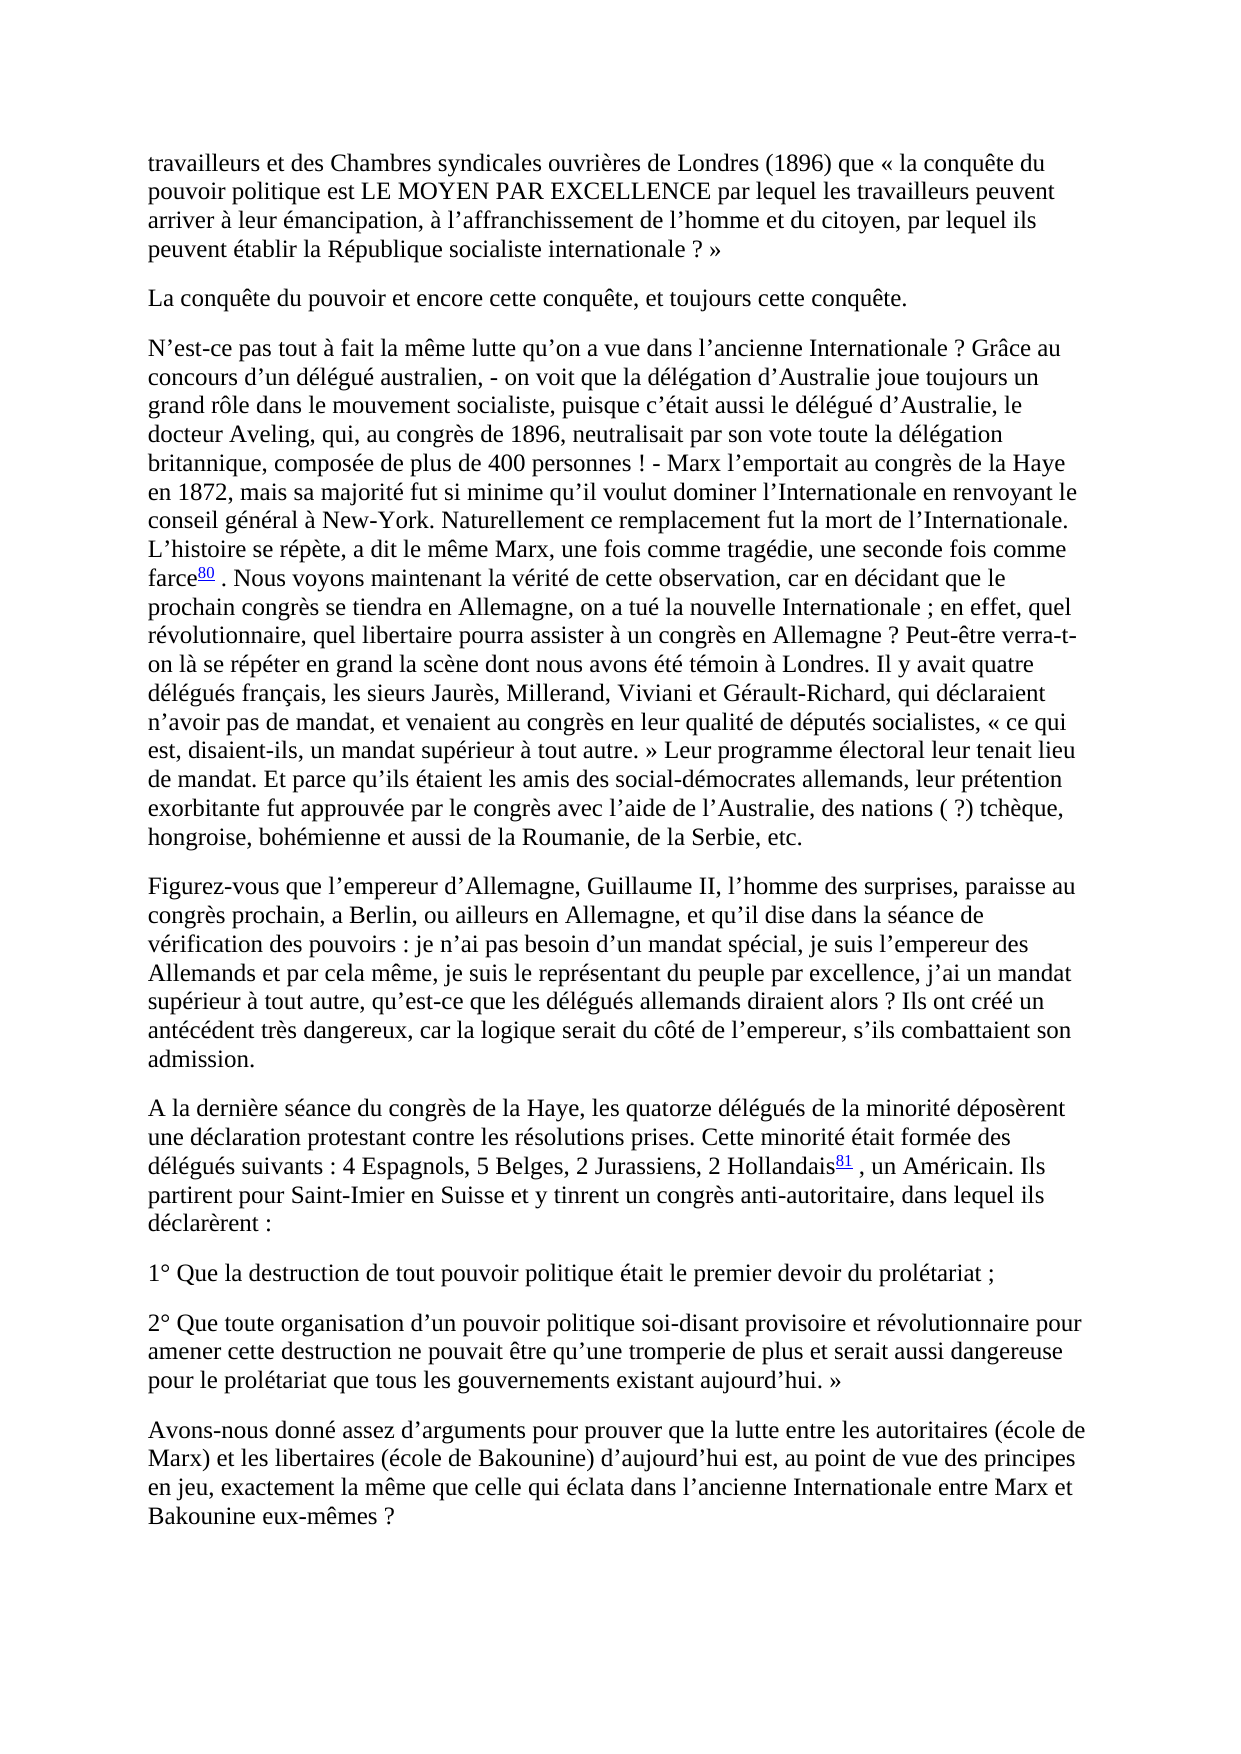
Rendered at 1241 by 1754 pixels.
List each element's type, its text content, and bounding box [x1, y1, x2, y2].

text 1° Que la destruction de tout pouvoir politique était le premier devoir du prolétariat ; [148, 1258, 1093, 1287]
text Avons-nous donné assez d’arguments pour prouver que la lutte entre les autoritaires (école de Marx) et les libertaires (école de Bakounine) d’aujourd’hui est, au point de vue des principes en jeu, exactement la même que celle qui éclata dans l’ancienne Internationale entre Marx et Bakounine eux-mêmes ? [148, 1415, 1093, 1530]
text N’est-ce pas tout à fait la même lutte qu’on a vue dans l’ancienne Internationale ? Grâce au concours d’un délégué australien, - on voit que la délégation d’Australie joue toujours un grand rôle dans le mouvement socialiste, puisque c’était aussi le délégué d’Australie, le docteur Aveling, qui, au congrès de 1896, neutralisait par son vote toute la délégation britannique, composée de plus de 400 personnes ! - Marx l’emportait au congrès de la Haye en 1872, mais sa majorité fut si minime qu’il voulut dominer l’Internationale en renvoyant le conseil général à New-York. Naturellement ce remplacement fut la mort de l’Internationale. L’histoire se répète, a dit le même Marx, une fois comme tragédie, une seconde fois comme farce80 . Nous voyons maintenant la vérité de cette observation, car en décidant que le prochain congrès se tiendra en Allemagne, on a tué la nouvelle Internationale ; en effet, quel révolutionnaire, quel libertaire pourra assister à un congrès en Allemagne ? Peut-être verra-t-on là se répéter en grand la scène dont nous avons été témoin à Londres. Il y avait quatre délégués français, les sieurs Jaurès, Millerand, Viviani et Gérault-Richard, qui déclaraient n’avoir pas de mandat, et venaient au congrès en leur qualité de députés socialistes, « ce qui est, disaient-ils, un mandat supérieur à tout autre. » Leur programme électoral leur tenait lieu de mandat. Et parce qu’ils étaient les amis des social-démocrates allemands, leur prétention exorbitante fut approuvée par le congrès avec l’aide de l’Australie, des nations ( ?) tchèque, hongroise, bohémienne et aussi de la Roumanie, de la Serbie, etc. [148, 333, 1093, 851]
text Figurez-vous que l’empereur d’Allemagne, Guillaume II, l’homme des surprises, paraisse au congrès prochain, a Berlin, ou ailleurs en Allemagne, et qu’il dise dans la séance de vérification des pouvoirs : je n’ai pas besoin d’un mandat spécial, je suis l’empereur des Allemands et par cela même, je suis le représentant du peuple par excellence, j’ai un mandat supérieur à tout autre, qu’est-ce que les délégués allemands diraient alors ? Ils ont créé un antécédent très dangereux, car la logique serait du côté de l’empereur, s’ils combattaient son admission. [148, 871, 1093, 1073]
text travailleurs et des Chambres syndicales ouvrières de Londres (1896) que « la conquête du pouvoir politique est LE MOYEN PAR EXCELLENCE par lequel les travailleurs peuvent arriver à leur émancipation, à l’affranchissement de l’homme et du citoyen, par lequel ils peuvent établir la République socialiste internationale ? » [148, 148, 1093, 263]
text A la dernière séance du congrès de la Haye, les quatorze délégués de la minorité déposèrent une déclaration protestant contre les résolutions prises. Cette minorité était formée des délégués suivants : 4 Espagnols, 5 Belges, 2 Jurassiens, 2 Hollandais81 , un Américain. Ils partirent pour Saint-Imier en Suisse et y tinrent un congrès anti-autoritaire, dans lequel ils déclarèrent : [148, 1093, 1093, 1237]
text La conquête du pouvoir et encore cette conquête, et toujours cette conquête. [148, 283, 1093, 312]
text 2° Que toute organisation d’un pouvoir politique soi-disant provisoire et révolutionnaire pour amener cette destruction ne pouvait être qu’une tromperie de plus et serait aussi dangereuse pour le prolétariat que tous les gouvernements existant aujourd’hui. » [148, 1308, 1093, 1394]
